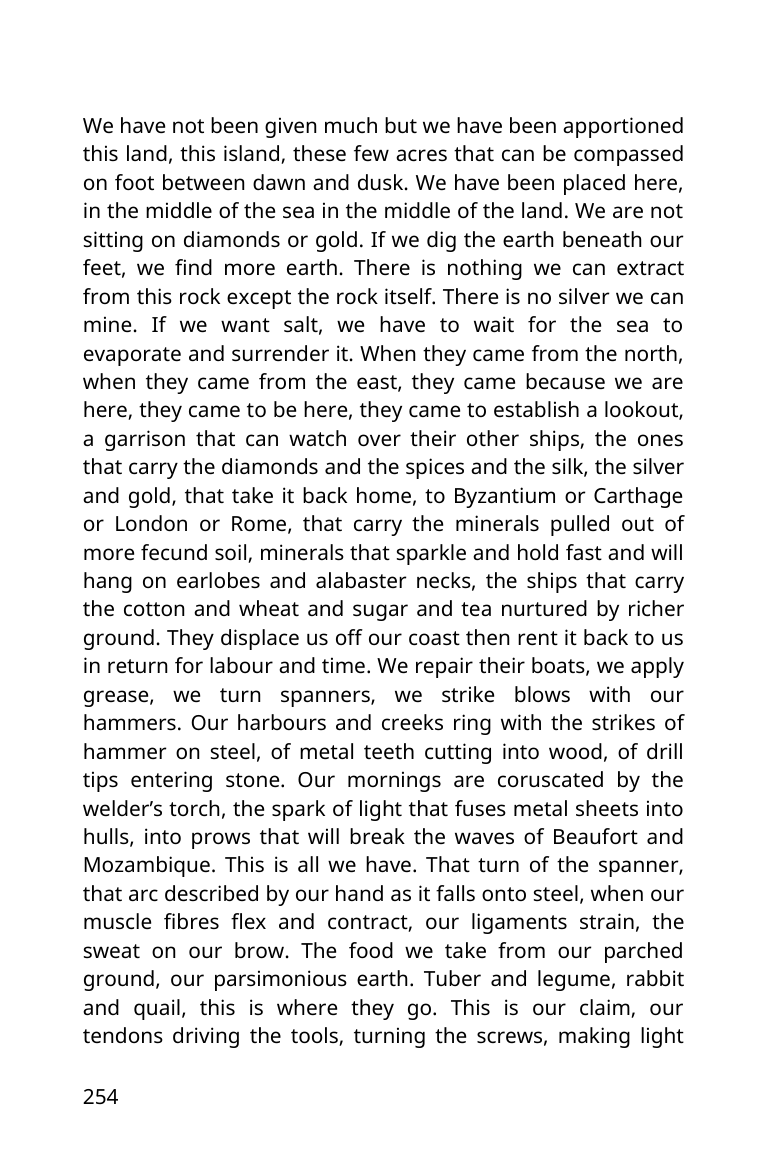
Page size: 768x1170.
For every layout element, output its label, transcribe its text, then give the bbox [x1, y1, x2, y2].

text We have not been given much but we have been apportioned this land, this island, these few acres that can be compassed on foot between dawn and dusk. We have been placed here, in the middle of the sea in the middle of the land. We are not sitting on diamonds or gold. If we dig the earth beneath our feet, we find more earth. There is nothing we can extract from this rock except the rock itself. There is no silver we can mine. If we want salt, we have to wait for the sea to evaporate and surrender it. When they came from the north, when they came from the east, they came because we are here, they came to be here, they came to establish a lookout, a garrison that can watch over their other ships, the ones that carry the diamonds and the spices and the silk, the silver and gold, that take it back home, to Byzantium or Carthage or London or Rome, that carry the minerals pulled out of more fecund soil, minerals that sparkle and hold fast and will hang on earlobes and alabaster necks, the ships that carry the cotton and wheat and sugar and tea nurtured by richer ground. They displace us off our coast then rent it back to us in return for labour and time. We repair their boats, we apply grease, we turn spanners, we strike blows with our hammers. Our harbours and creeks ring with the strikes of hammer on steel, of metal teeth cutting into wood, of drill tips entering stone. Our mornings are coruscated by the welder’s torch, the spark of light that fuses metal sheets into hulls, into prows that will break the waves of Beaufort and Mozambique. This is all we have. That turn of the spanner, that arc described by our hand as it falls onto steel, when our muscle fibres flex and contract, our ligaments strain, the sweat on our brow. The food we take from our parched ground, our parsimonious earth. Tuber and legume, rabbit and quail, this is where they go. This is our claim, our tendons driving the tools, turning the screws, making light [83, 111, 685, 1049]
